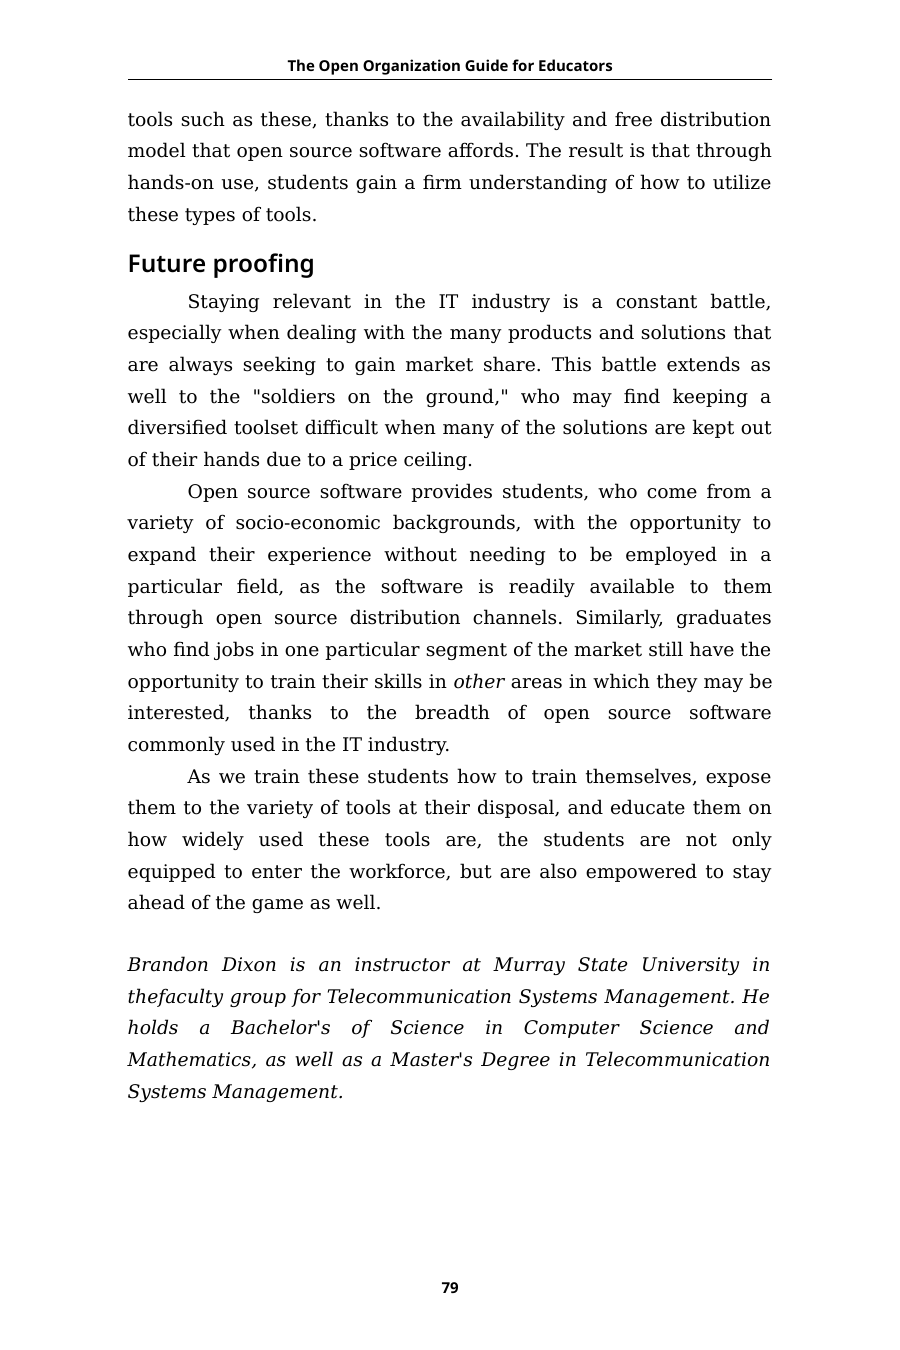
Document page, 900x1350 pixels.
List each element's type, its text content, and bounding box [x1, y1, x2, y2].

subtitle Future proofing [127, 250, 772, 278]
text Brandon Dixon is an instructor at Murray State University in thefaculty group for Telecommunication Systems Management. He holds a Bachelor's of Science in Computer Science and Mathematics, as well as a Master's Degree in Telecommunication Systems Management. [127, 954, 772, 1103]
text Staying relevant in the IT industry is a constant battle, especially when dealing with the many products and solutions that are always seeking to gain market share. This battle extends as well to the "soldiers on the ground," who may find keeping a diversified toolset difficult when many of the solutions are kept out of their hands due to a price ceiling. [127, 291, 772, 471]
text As we train these students how to train themselves, expose them to the variety of tools at their disposal, and educate them on how widely used these tools are, the students are not only equipped to enter the workforce, but are also empowered to stay ahead of the game as well. [127, 766, 772, 914]
text Open source software provides students, who come from a variety of socio-economic backgrounds, with the opportunity to expand their experience without needing to be employed in a particular field, as the software is readily available to them through open source distribution channels. Similarly, graduates who find jobs in one particular segment of the market still have the opportunity to train their skills in other areas in which they may be interested, thanks to the breadth of open source software commonly used in the IT industry. [127, 481, 772, 756]
text tools such as these, thanks to the availability and free distribution model that open source software affords. The result is that through hands-on use, students gain a firm understanding of how to utilize these types of tools. [127, 109, 772, 226]
